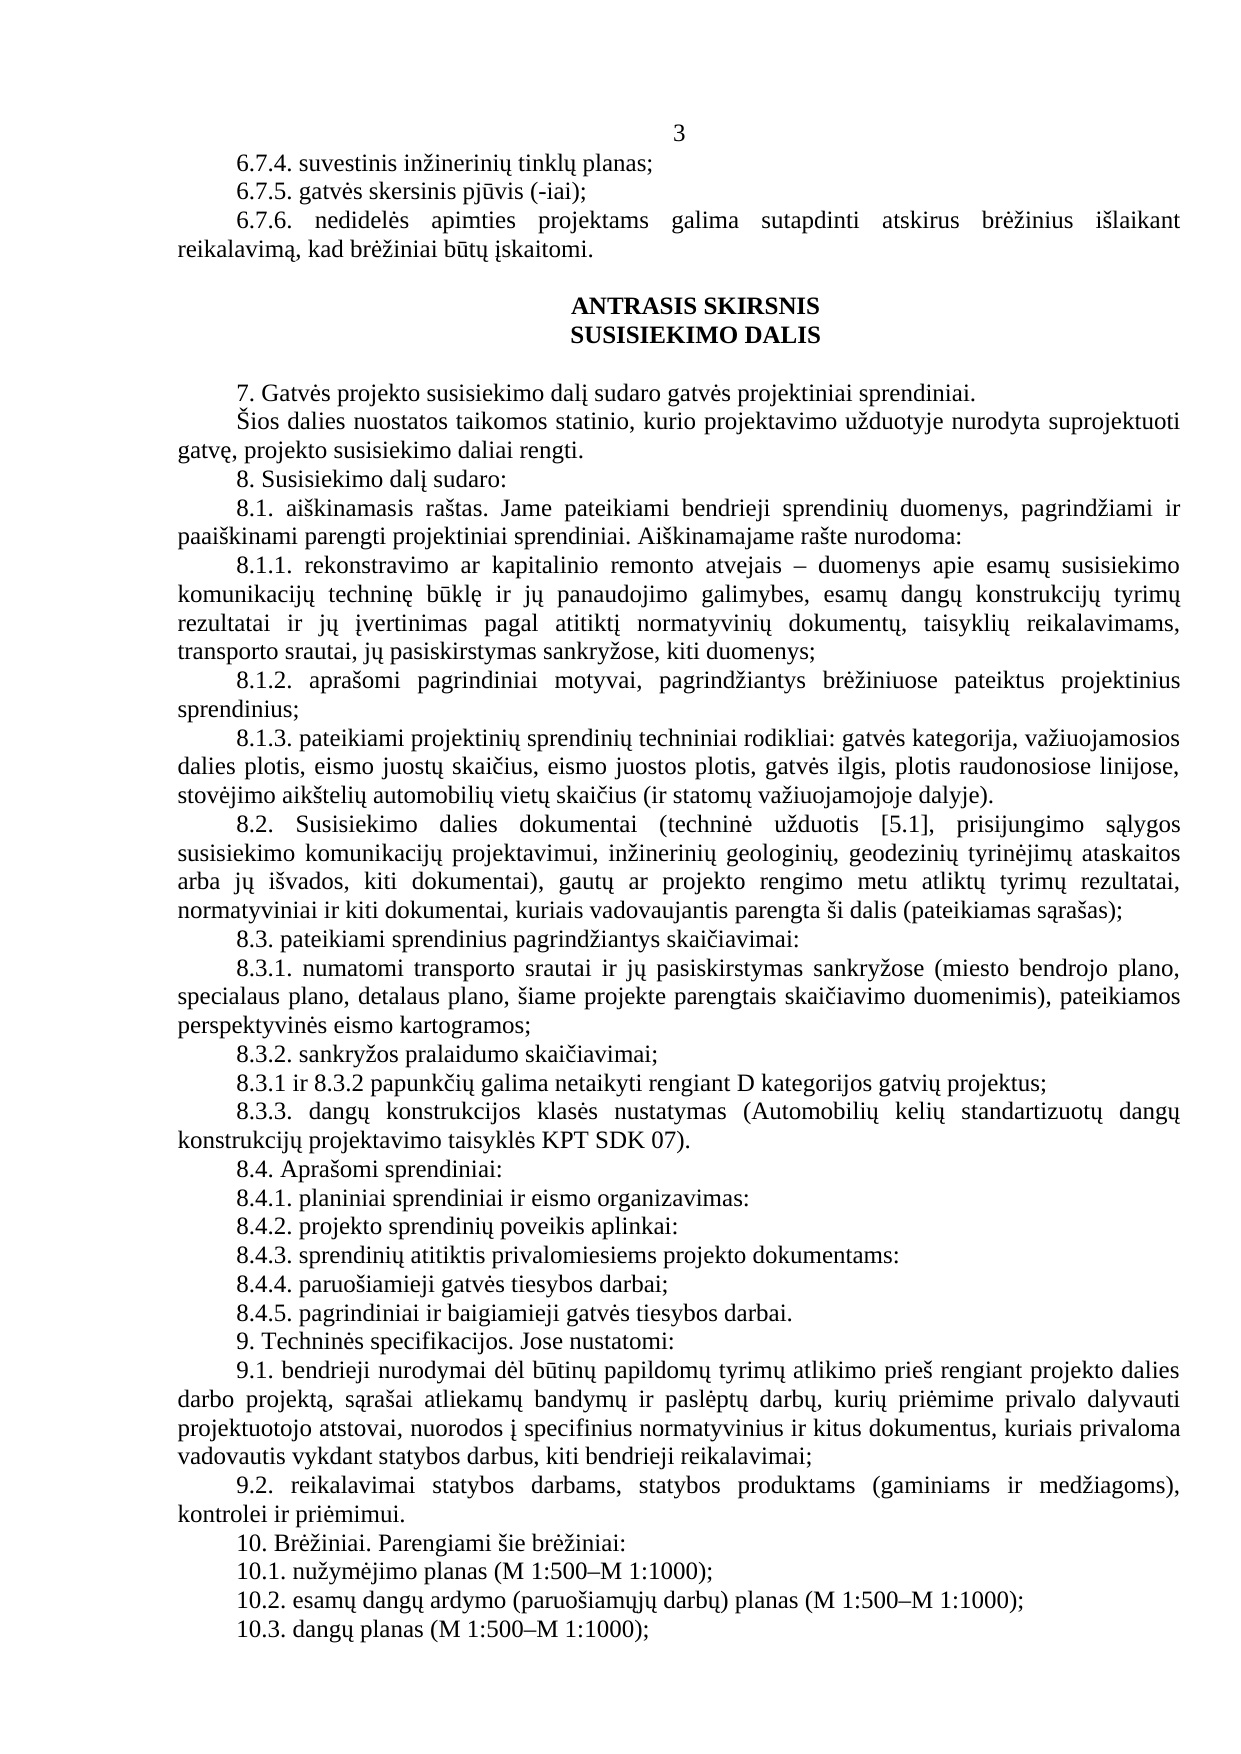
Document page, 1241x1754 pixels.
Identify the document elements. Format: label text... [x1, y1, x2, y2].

text 6.7.4. suvestinis inžinerinių tinklų planas; [177, 148, 1181, 176]
text 8.4.3. sprendinių atitiktis privalomiesiems projekto dokumentams: [177, 1240, 1181, 1269]
text 9. Techninės specifikacijos. Jose nustatomi: [177, 1326, 1181, 1355]
text 10. Brėžiniai. Parengiami šie brėžiniai: [177, 1528, 1181, 1556]
text 8.3. pateikiami sprendinius pagrindžiantys skaičiavimai: [177, 924, 1181, 953]
text 8.1.1. rekonstravimo ar kapitalinio remonto atvejais – duomenys apie esamų susisiekimo komunikacijų techninę būklę ir jų panaudojimo galimybes, esamų dangų konstrukcijų tyrimų rezultatai ir jų įvertinimas pagal atitiktį normatyvinių dokumentų, taisyklių reikalavimams, transporto srautai, jų pasiskirstymas sankryžose, kiti duomenys; [177, 550, 1181, 665]
text 9.2. reikalavimai statybos darbams, statybos produktams (gaminiams ir medžiagoms), kontrolei ir priėmimui. [177, 1470, 1181, 1528]
text SUSISIEKIMO DALIS [177, 320, 1181, 349]
text 8. Susisiekimo dalį sudaro: [177, 464, 1181, 493]
text 8.4.5. pagrindiniai ir baigiamieji gatvės tiesybos darbai. [177, 1298, 1181, 1326]
text Šios dalies nuostatos taikomos statinio, kurio projektavimo užduotyje nurodyta suprojektuoti gatvę, projekto susisiekimo daliai rengti. [177, 406, 1181, 464]
text 8.4.2. projekto sprendinių poveikis aplinkai: [177, 1211, 1181, 1240]
text 8.3.3. dangų konstrukcijos klasės nustatymas (Automobilių kelių standartizuotų dangų konstrukcijų projektavimo taisyklės KPT SDK 07). [177, 1096, 1181, 1154]
text 10.2. esamų dangų ardymo (paruošiamųjų darbų) planas (M 1:500–M 1:1000); [177, 1585, 1181, 1614]
text 8.3.1 ir 8.3.2 papunkčių galima netaikyti rengiant D kategorijos gatvių projektus; [177, 1068, 1181, 1096]
text 9.1. bendrieji nurodymai dėl būtinų papildomų tyrimų atlikimo prieš rengiant projekto dalies darbo projektą, sąrašai atliekamų bandymų ir paslėptų darbų, kurių priėmime privalo dalyvauti projektuotojo atstovai, nuorodos į specifinius normatyvinius ir kitus dokumentus, kuriais privaloma vadovautis vykdant statybos darbus, kiti bendrieji reikalavimai; [177, 1355, 1181, 1470]
text ANTRASIS SKIRSNIS [177, 291, 1181, 320]
text 10.1. nužymėjimo planas (M 1:500–M 1:1000); [177, 1556, 1181, 1585]
text 8.1. aiškinamasis raštas. Jame pateikiami bendrieji sprendinių duomenys, pagrindžiami ir paaiškinami parengti projektiniai sprendiniai. Aiškinamajame rašte nurodoma: [177, 493, 1181, 550]
text 8.3.2. sankryžos pralaidumo skaičiavimai; [177, 1039, 1181, 1068]
text 8.4.4. paruošiamieji gatvės tiesybos darbai; [177, 1269, 1181, 1298]
text 8.3.1. numatomi transporto srautai ir jų pasiskirstymas sankryžose (miesto bendrojo plano, specialaus plano, detalaus plano, šiame projekte parengtais skaičiavimo duomenimis), pateikiamos perspektyvinės eismo kartogramos; [177, 953, 1181, 1039]
text 8.1.3. pateikiami projektinių sprendinių techniniai rodikliai: gatvės kategorija, važiuojamosios dalies plotis, eismo juostų skaičius, eismo juostos plotis, gatvės ilgis, plotis raudonosiose linijose, stovėjimo aikštelių automobilių vietų skaičius (ir statomų važiuojamojoje dalyje). [177, 723, 1181, 809]
text 8.1.2. aprašomi pagrindiniai motyvai, pagrindžiantys brėžiniuose pateiktus projektinius sprendinius; [177, 665, 1181, 723]
text 8.2. Susisiekimo dalies dokumentai (techninė užduotis [5.1], prisijungimo sąlygos susisiekimo komunikacijų projektavimui, inžinerinių geologinių, geodezinių tyrinėjimų ataskaitos arba jų išvados, kiti dokumentai), gautų ar projekto rengimo metu atliktų tyrimų rezultatai, normatyviniai ir kiti dokumentai, kuriais vadovaujantis parengta ši dalis (pateikiamas sąrašas); [177, 809, 1181, 924]
text 7. Gatvės projekto susisiekimo dalį sudaro gatvės projektiniai sprendiniai. [177, 378, 1181, 406]
text 8.4.1. planiniai sprendiniai ir eismo organizavimas: [177, 1183, 1181, 1211]
text 6.7.5. gatvės skersinis pjūvis (-iai); [177, 176, 1181, 205]
text 10.3. dangų planas (M 1:500–M 1:1000); [177, 1614, 1181, 1643]
text 8.4. Aprašomi sprendiniai: [177, 1154, 1181, 1183]
text 6.7.6. nedidelės apimties projektams galima sutapdinti atskirus brėžinius išlaikant reikalavimą, kad brėžiniai būtų įskaitomi. [177, 205, 1181, 263]
